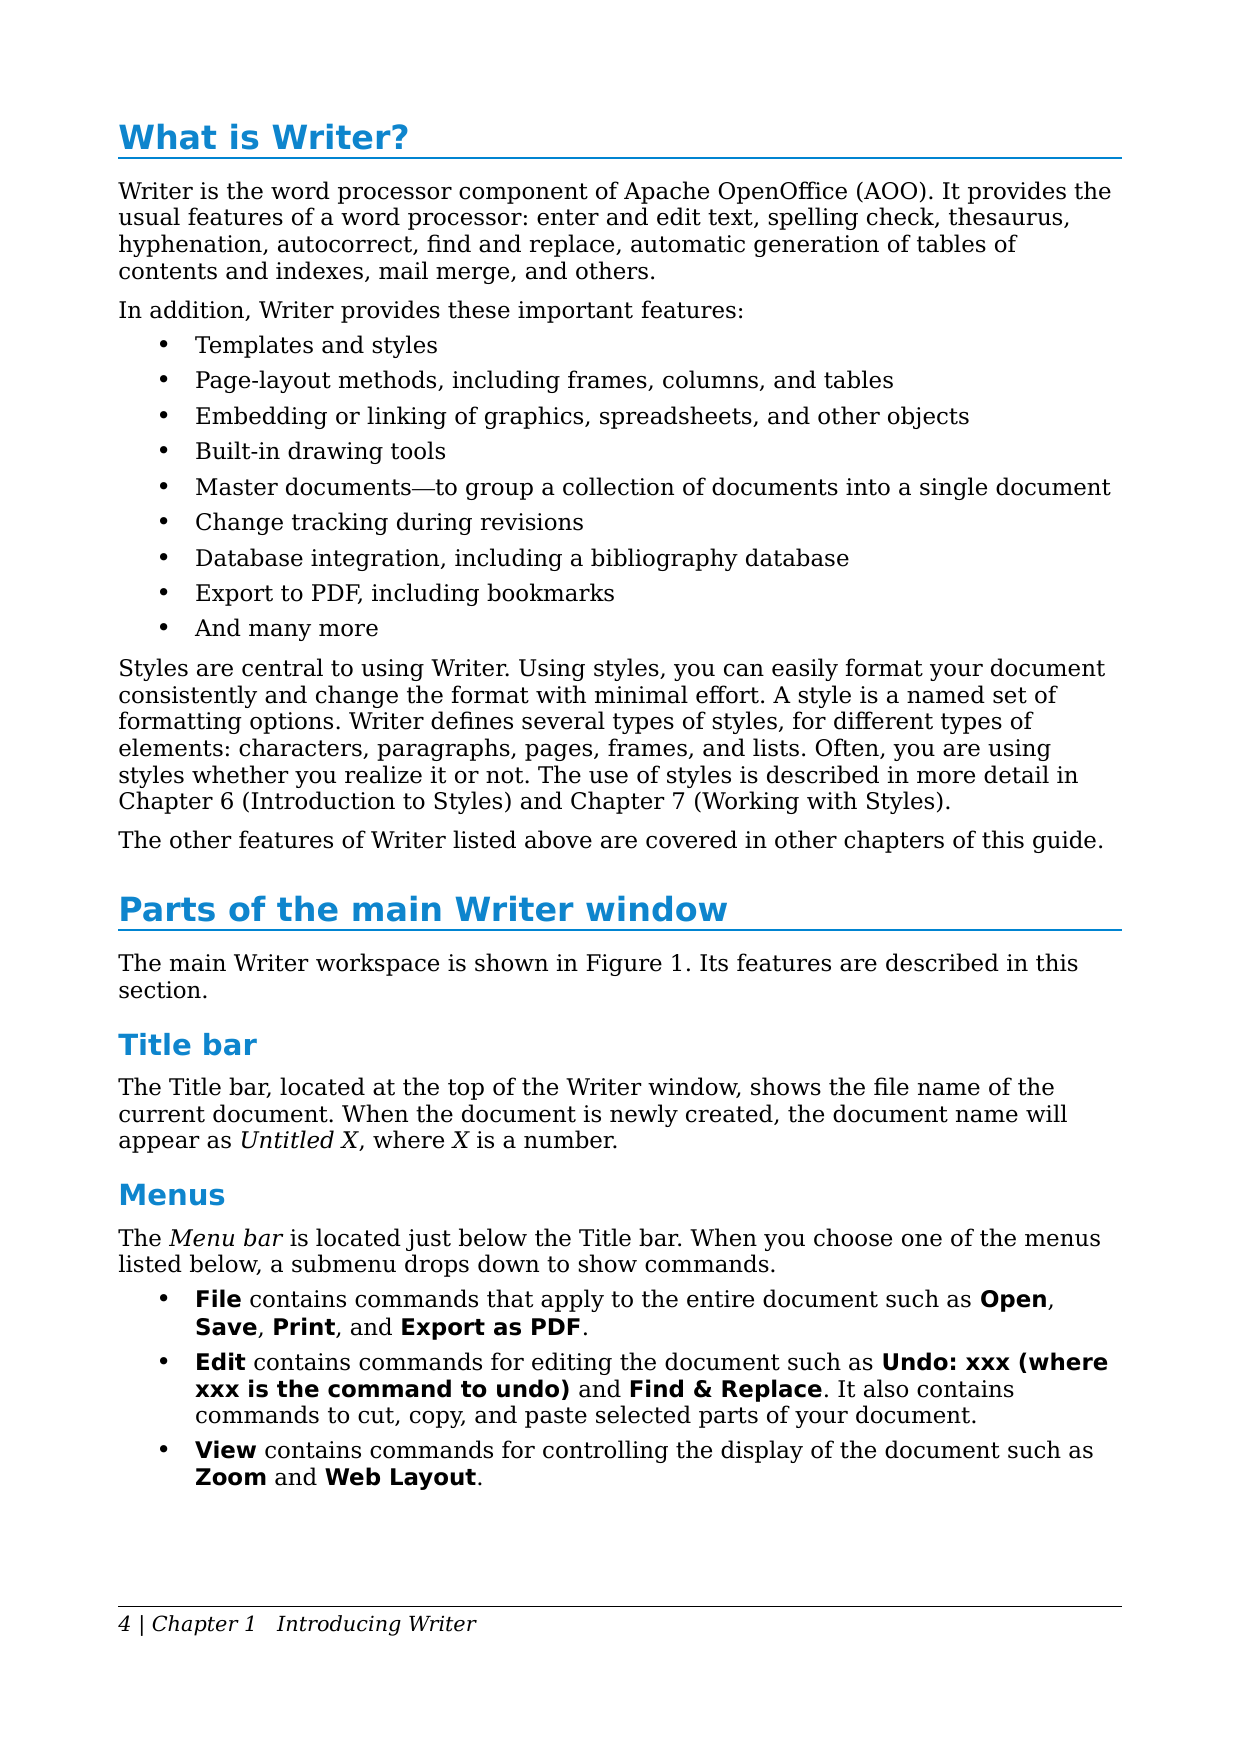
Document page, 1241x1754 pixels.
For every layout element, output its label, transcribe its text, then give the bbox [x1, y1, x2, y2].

list Change tracking during revisions [156, 507, 1122, 536]
list File contains commands that apply to the entire document such as Open, Save, Print, and Export as PDF. [156, 1284, 1122, 1340]
list View contains commands for controlling the display of the document such as Zoom and Web Layout. [156, 1435, 1122, 1491]
list Page-layout methods, including frames, columns, and tables [156, 366, 1122, 395]
list In addition, Writer provides these important features: [118, 297, 1122, 324]
list Database integration, including a bibliography database [156, 543, 1122, 572]
subtitle Title bar [118, 1028, 1122, 1062]
list Built-in drawing tools [156, 436, 1122, 466]
list Edit contains commands for editing the document such as Undo: xxx (where xxx is the command to undo) and Find & Replace. It also contains commands to cut, copy, and paste selected parts of your document. [156, 1347, 1122, 1429]
list The Menu bar is located just below the Title bar. When you choose one of the menus listed below, a submenu drops down to show commands. [118, 1225, 1122, 1278]
list Embedding or linking of graphics, spreadsheets, and other objects [156, 401, 1122, 430]
subtitle Menus [118, 1178, 1122, 1212]
text The other features of Writer listed above are covered in other chapters of this guide. [118, 828, 1122, 854]
text The Title bar, located at the top of the Writer window, shows the file name of the current document. When the document is newly created, the document name will appear as Untitled X, where X is a number. [118, 1074, 1122, 1154]
list Export to PDF, including bookmarks [156, 578, 1122, 607]
subtitle What is Writer? [118, 118, 1122, 157]
list And many more [156, 613, 1122, 643]
text Writer is the word processor component of Apache OpenOffice (AOO). It provides the usual features of a word processor: enter and edit text, spelling check, thesaurus, hyphenation, autocorrect, find and replace, automatic generation of tables of contents and indexes, mail merge, and others. [118, 178, 1122, 284]
text The main Writer workspace is shown in Figure 1. Its features are described in this section. [118, 950, 1122, 1003]
text Styles are central to using Writer. Using styles, you can easily format your document consistently and change the format with minimal effort. A style is a named set of formatting options. Writer defines several types of styles, for different types of elements: characters, paragraphs, pages, frames, and lists. Often, you are using styles whether you realize it or not. The use of styles is described in more detail in Chapter 6 (Introduction to Styles) and Chapter 7 (Working with Styles). [118, 655, 1122, 815]
list Templates and styles [156, 330, 1122, 359]
subtitle Parts of the main Writer window [118, 890, 1122, 929]
list Master documents—to group a collection of documents into a single document [156, 472, 1122, 501]
